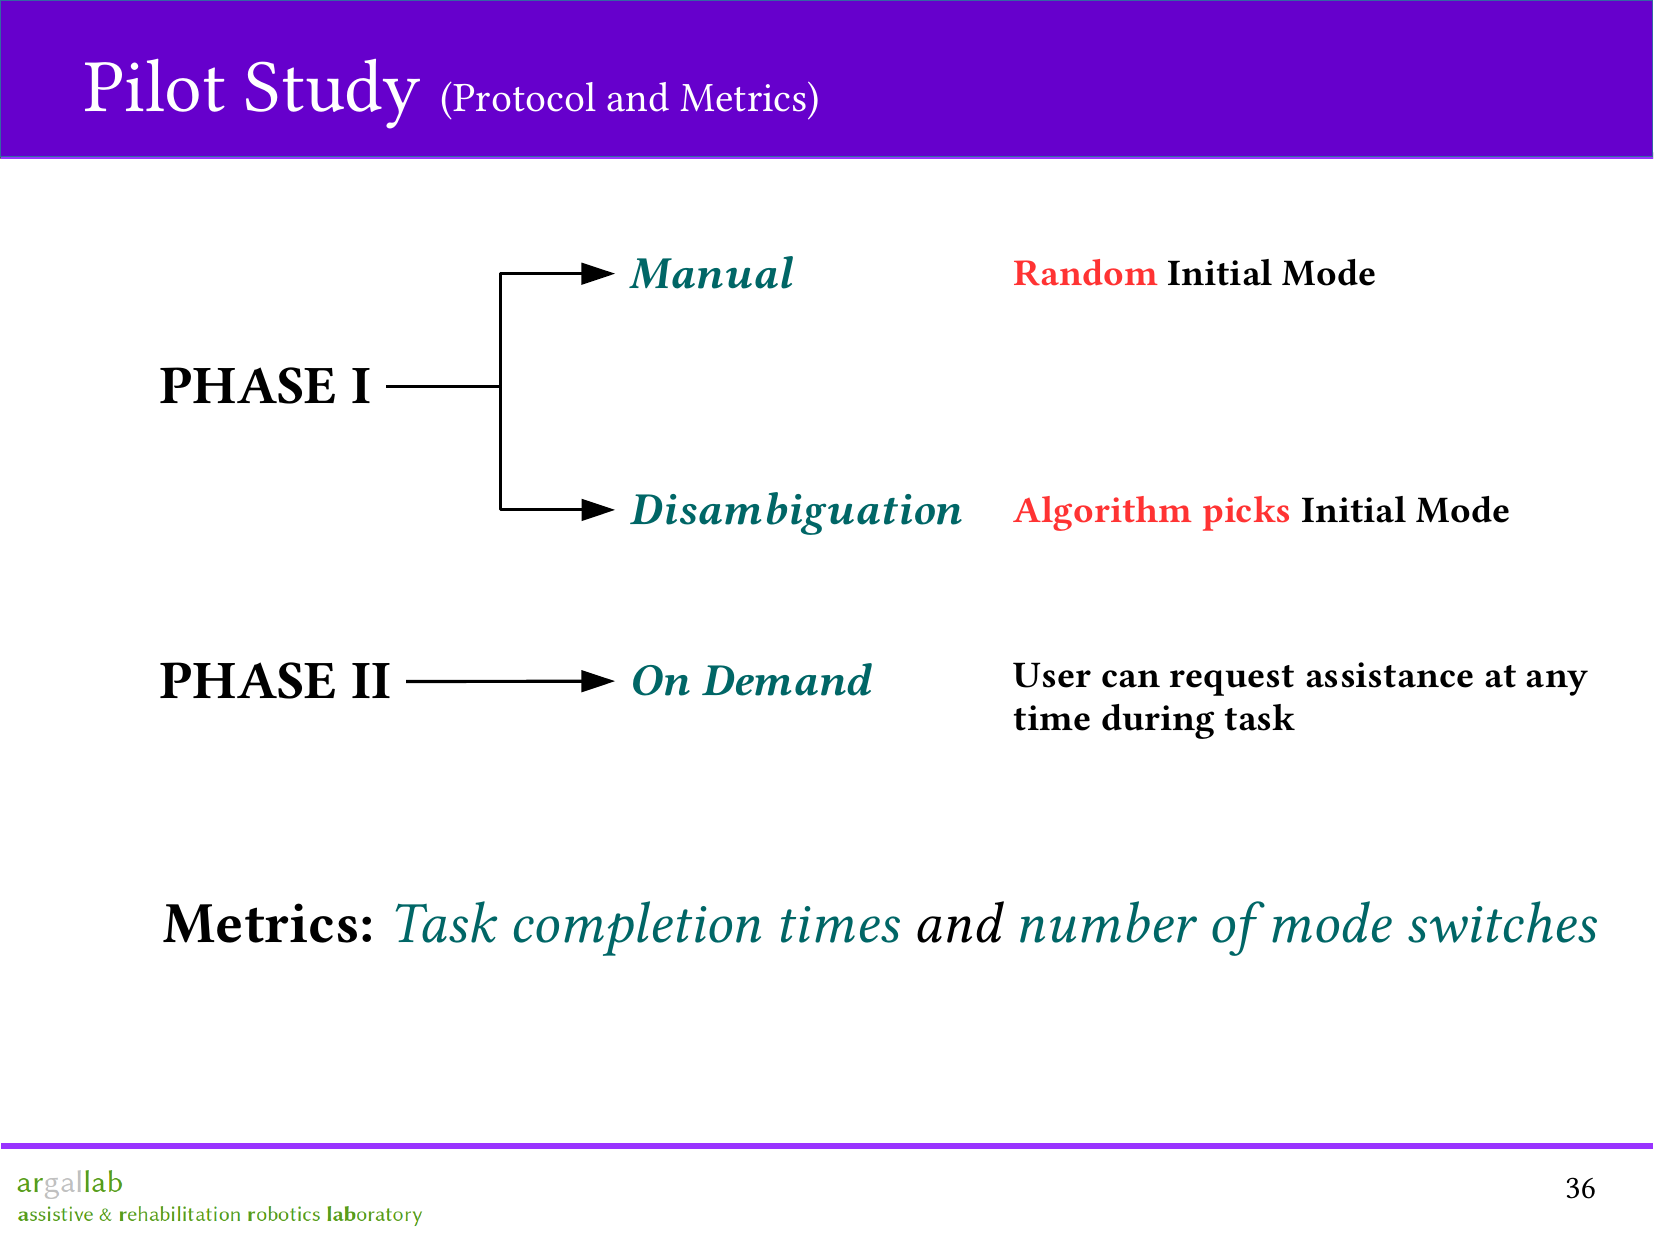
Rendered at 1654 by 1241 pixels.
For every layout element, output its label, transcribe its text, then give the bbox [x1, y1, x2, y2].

text_box PHASE I [144, 347, 387, 425]
text_box Algorithm picks Initial Mode [999, 481, 1526, 540]
text_box Random Initial Mode [999, 244, 1392, 303]
picture [1, 1152, 434, 1237]
text_box PHASE II [145, 643, 407, 721]
text_box User can request assistance at any time during task [999, 646, 1614, 748]
text_box Manual [615, 240, 808, 308]
text_box On Demand [615, 647, 887, 715]
text_box Pilot Study (Protocol and Metrics) [69, 36, 1621, 138]
text_box Metrics: Task completion times and number of mode switches [148, 882, 1626, 965]
text_box Disambiguation [615, 476, 978, 544]
